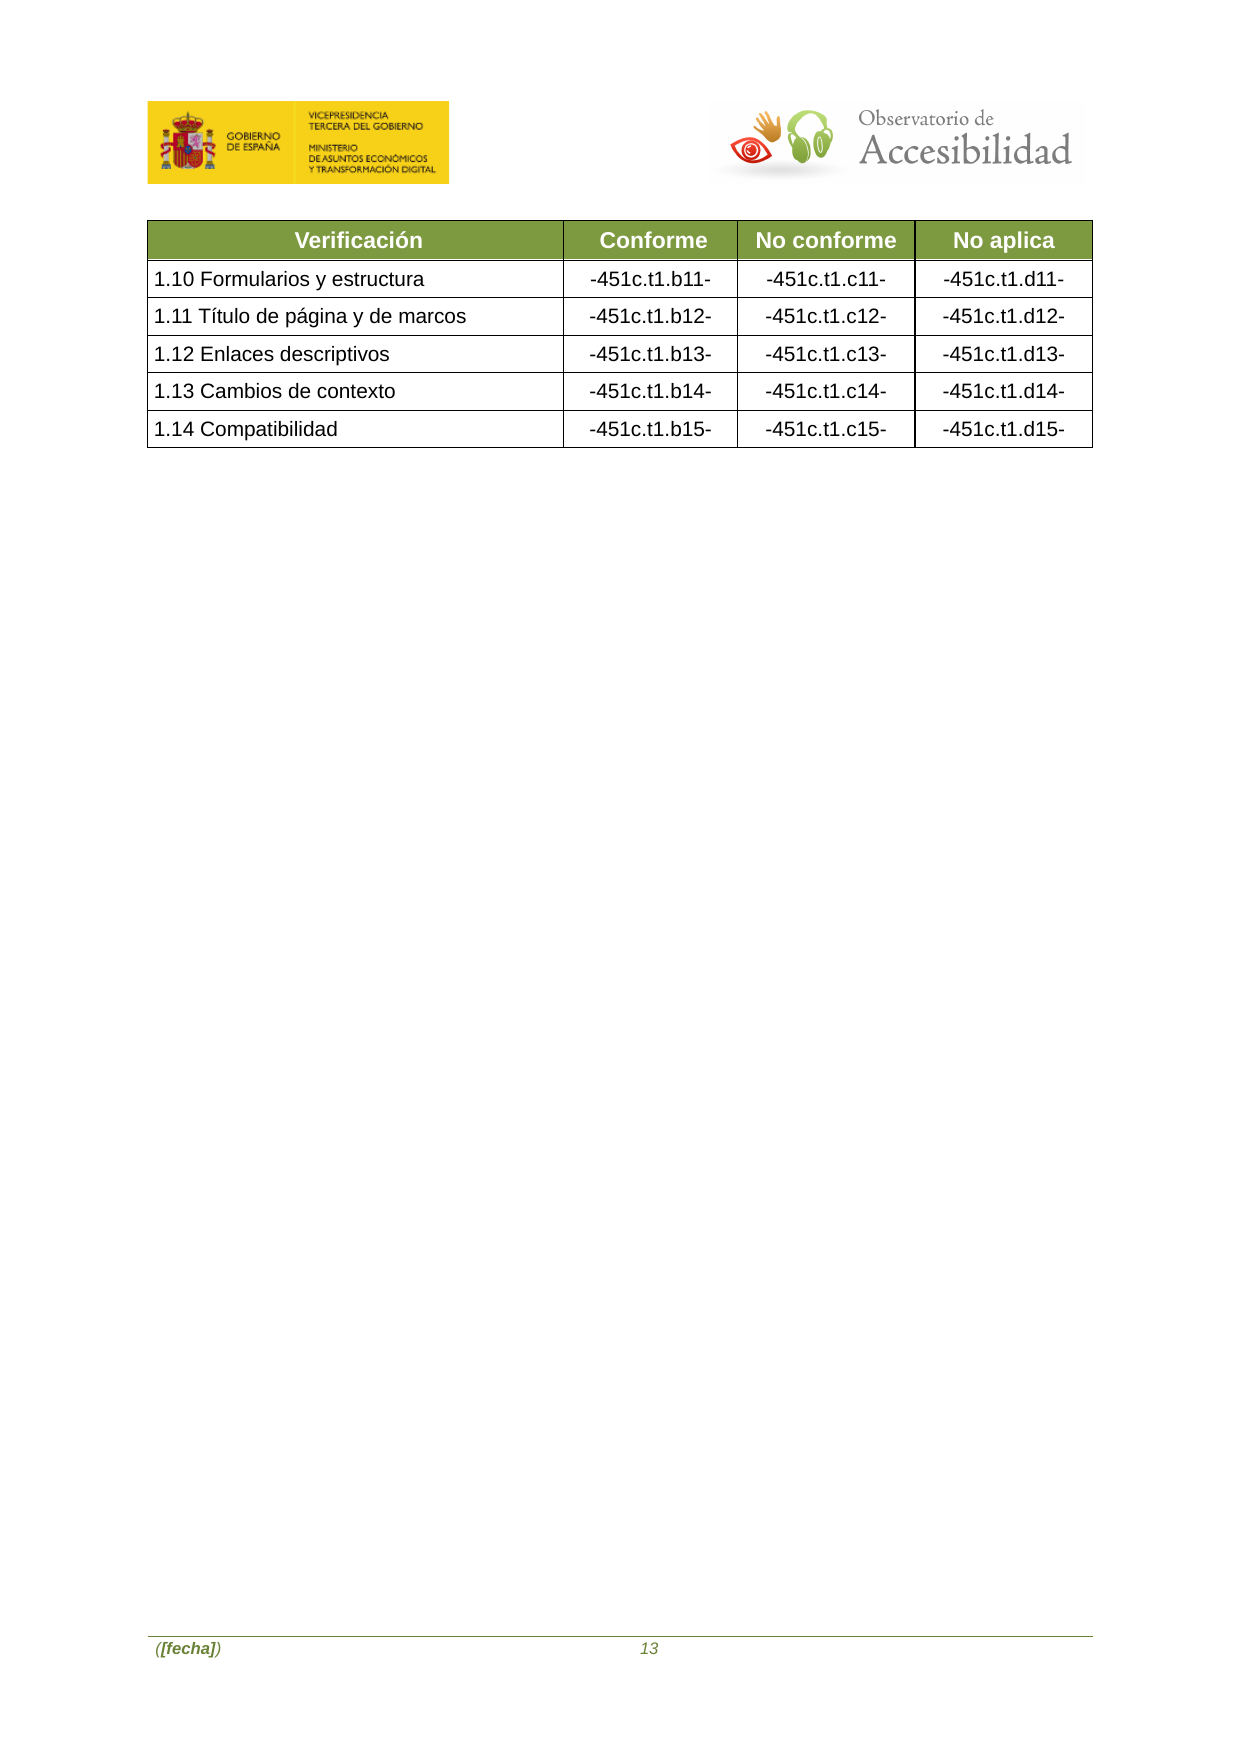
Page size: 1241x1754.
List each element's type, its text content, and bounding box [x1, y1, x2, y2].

table_cell -451c.t1.c12- [738, 298, 914, 334]
table_cell -451c.t1.b12- [564, 298, 737, 334]
table_cell -451c.t1.d12- [916, 298, 1092, 334]
table_cell -451c.t1.c14- [738, 373, 914, 409]
table_cell -451c.t1.c13- [738, 336, 914, 372]
table_cell -451c.t1.c15- [738, 411, 914, 447]
table_cell -451c.t1.d11- [916, 261, 1092, 297]
table_cell -451c.t1.b13- [564, 336, 737, 372]
picture [710, 101, 1086, 184]
table_cell -451c.t1.d15- [916, 411, 1092, 447]
table_cell -451c.t1.d14- [916, 373, 1092, 409]
table_cell -451c.t1.c11- [738, 261, 914, 297]
picture [147, 101, 450, 184]
table_cell 1.10 Formularios y estructura [148, 261, 563, 297]
table_header Conforme [564, 221, 737, 259]
table_cell -451c.t1.b11- [564, 261, 737, 297]
table_header No aplica [916, 221, 1092, 259]
table_cell 1.12 Enlaces descriptivos [148, 336, 563, 372]
table_header Verificación [148, 221, 563, 259]
table_cell 1.13 Cambios de contexto [148, 373, 563, 409]
table_header No conforme [738, 221, 914, 259]
table_cell -451c.t1.b14- [564, 373, 737, 409]
table_cell 1.14 Compatibilidad [148, 411, 563, 447]
table_cell 1.11 Título de página y de marcos [148, 298, 563, 334]
table_cell -451c.t1.b15- [564, 411, 737, 447]
table_cell -451c.t1.d13- [916, 336, 1092, 372]
